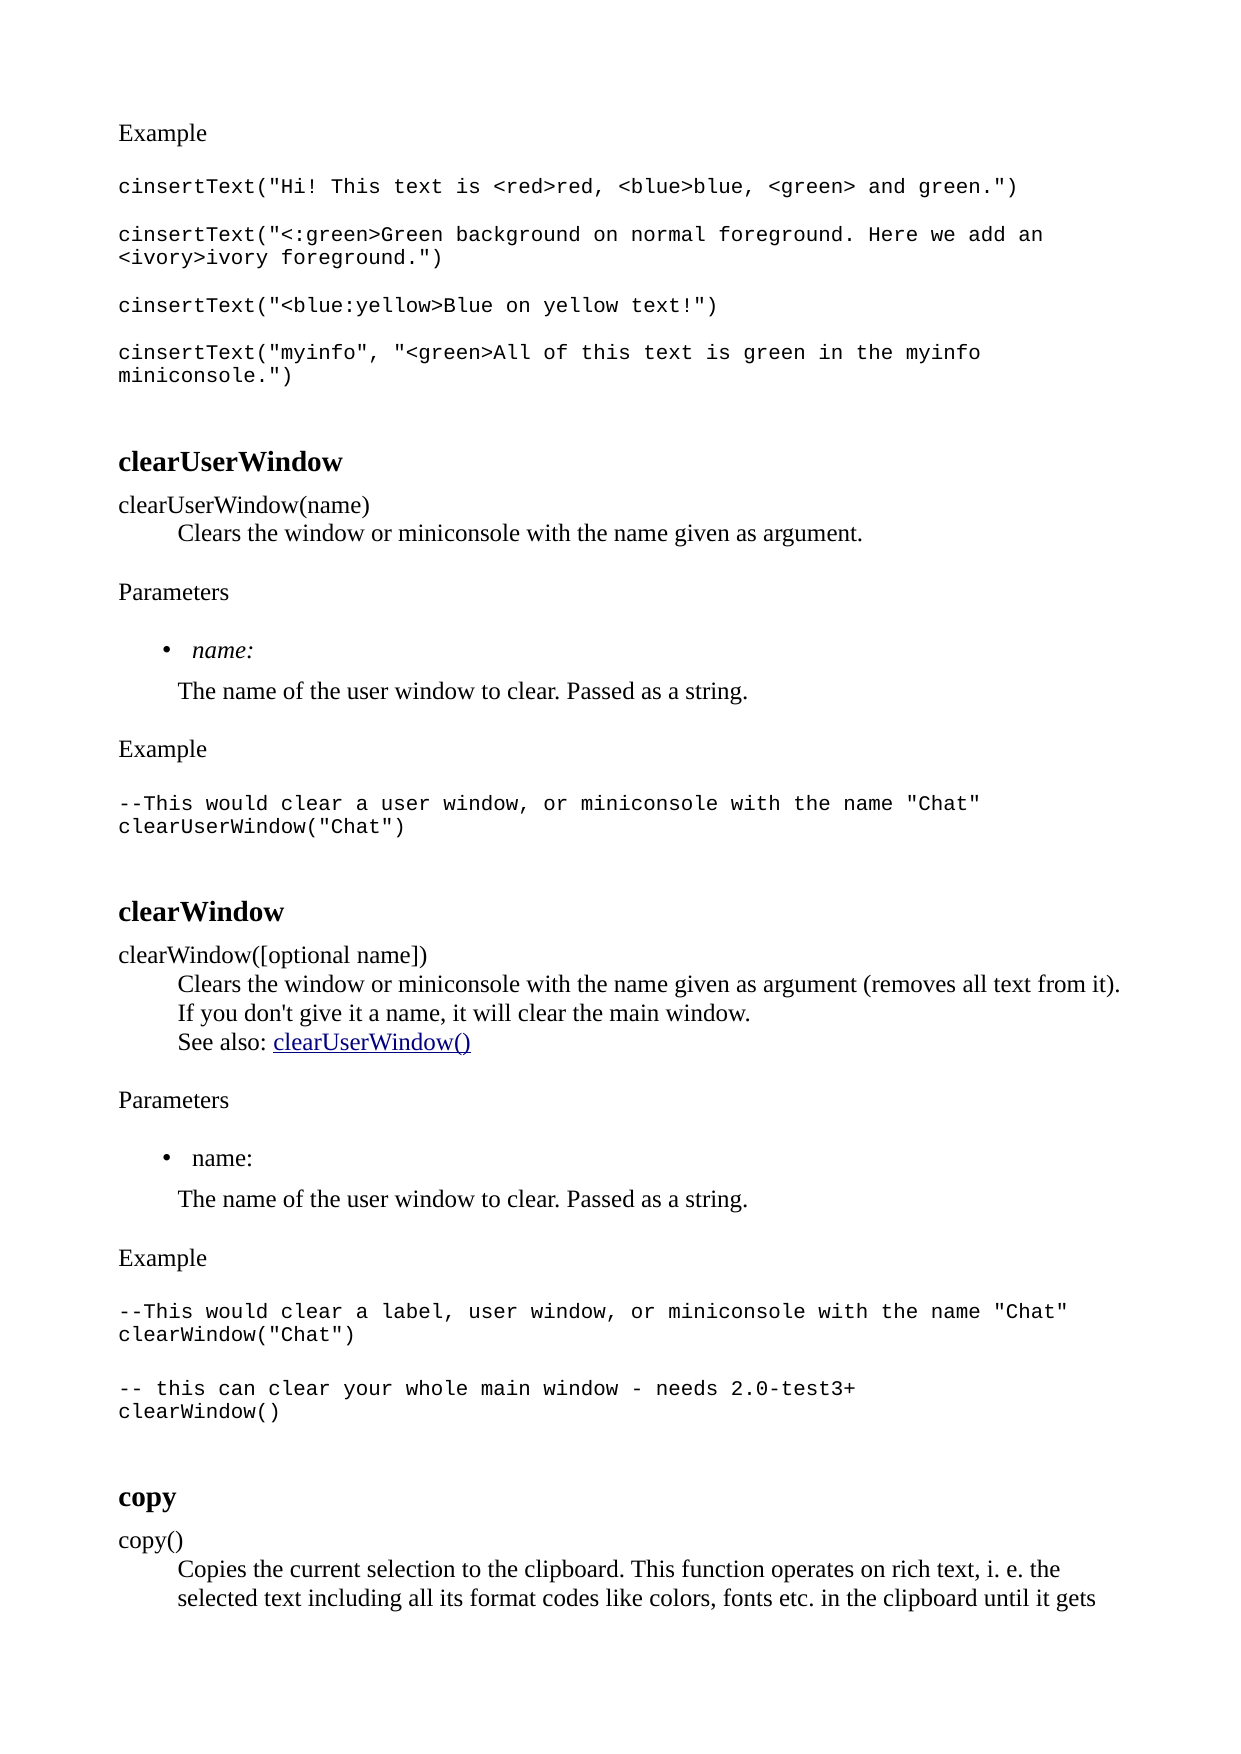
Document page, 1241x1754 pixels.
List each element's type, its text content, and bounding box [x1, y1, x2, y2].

subtitle clearUserWindow [118, 444, 1122, 477]
list The name of the user window to clear. Passed as a string. [177, 676, 1122, 705]
subtitle Parameters [118, 1085, 1122, 1114]
text --This would clear a label, user window, or miniconsole with the name "Chat" [118, 1301, 1122, 1324]
subtitle Example [118, 734, 1122, 763]
subtitle Parameters [118, 577, 1122, 605]
subtitle clearWindow [118, 894, 1122, 928]
text clearUserWindow("Chat") [118, 816, 1122, 840]
list name: [162, 1143, 1122, 1172]
list name: [162, 635, 1122, 664]
list Clears the window or miniconsole with the name given as argument. [177, 518, 1122, 547]
text cinsertText("Hi! This text is <red>red, <blue>blue, <green> and green.") [118, 176, 1122, 200]
subtitle copy [118, 1479, 1122, 1513]
list The name of the user window to clear. Passed as a string. [177, 1184, 1122, 1213]
subtitle Example [118, 118, 1122, 147]
text --This would clear a user window, or miniconsole with the name "Chat" [118, 793, 1122, 816]
subtitle clearWindow([optional name]) [118, 940, 1122, 969]
text cinsertText("<:green>Green background on normal foreground. Here we add an <ivory>ivory foreground.") [118, 224, 1122, 271]
text -- this can clear your whole main window - needs 2.0-test3+ [118, 1378, 1122, 1401]
text clearWindow() [118, 1401, 1122, 1425]
subtitle Example [118, 1243, 1122, 1271]
subtitle copy() [118, 1525, 1122, 1554]
text clearWindow("Chat") [118, 1324, 1122, 1348]
list Clears the window or miniconsole with the name given as argument (removes all text from it). If you don't give it a name, it will clear the main window. [177, 969, 1122, 1027]
text cinsertText("<blue:yellow>Blue on yellow text!") [118, 294, 1122, 318]
subtitle clearUserWindow(name) [118, 490, 1122, 518]
list See also: clearUserWindow() [177, 1027, 1122, 1055]
list Copies the current selection to the clipboard. This function operates on rich text, i. e. the selected text including all its format codes like colors, fonts etc. in the clipboard until it gets [177, 1554, 1122, 1612]
text cinsertText("myinfo", "<green>All of this text is green in the myinfo miniconsole.") [118, 342, 1122, 389]
